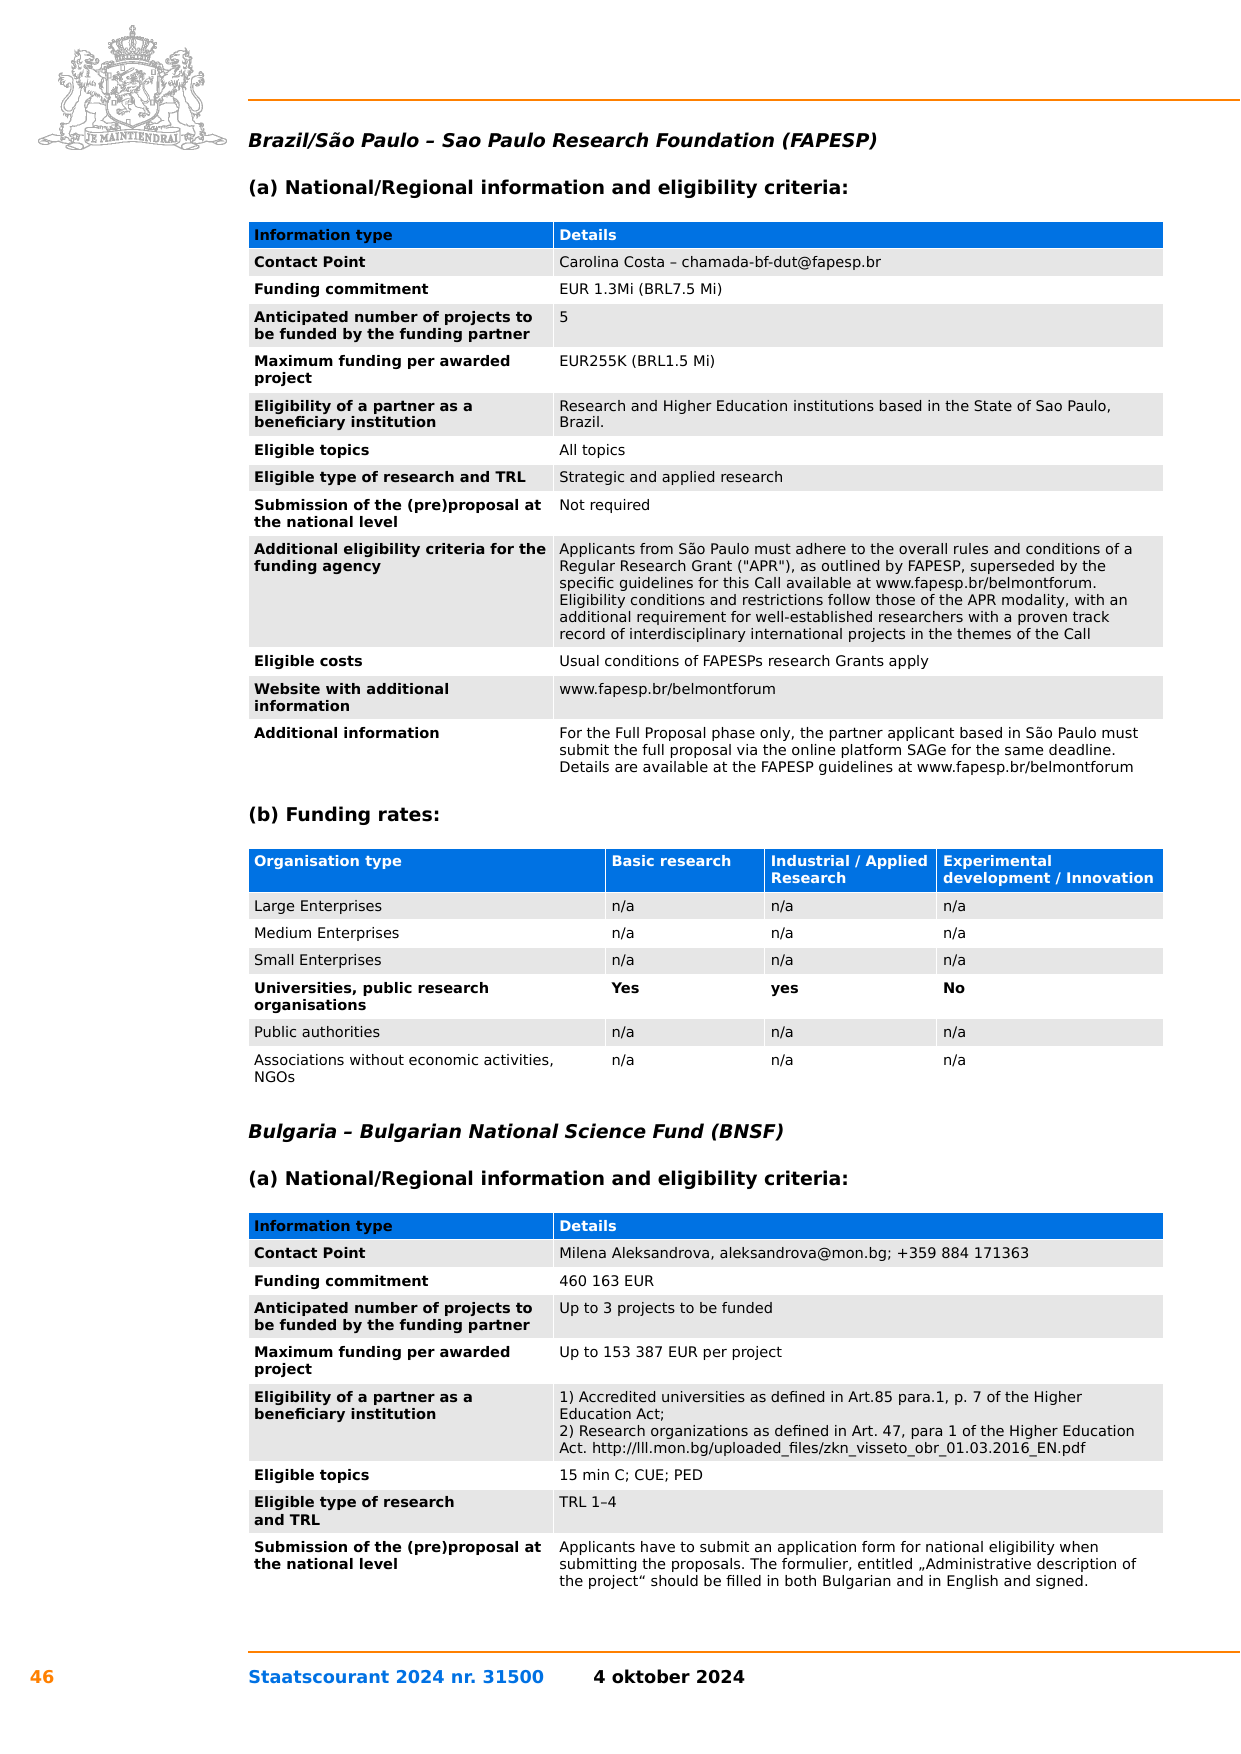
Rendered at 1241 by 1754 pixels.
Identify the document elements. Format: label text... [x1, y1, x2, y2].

table_cell n/a [937, 1047, 1163, 1090]
table_header Basic research [606, 849, 764, 892]
table_cell yes [765, 975, 936, 1018]
picture [38, 25, 227, 150]
table_cell Eligible topics [249, 1462, 553, 1489]
table_cell Eligibility of a partner as a beneficiary institution [249, 393, 553, 436]
table_cell n/a [937, 1019, 1163, 1046]
table_cell Research and Higher Education institutions based in the State of Sao Paulo, Brazil. [554, 393, 1163, 436]
table_cell Anticipated number of projects to be funded by the funding partner [249, 1295, 553, 1338]
table_cell TRL 1–4 [554, 1490, 1163, 1533]
table_cell 1) Accredited universities as defined in Art.85 para.1, p. 7 of the Higher Education Act; 2) Research organizations as defined in Art. 47, para 1 of the Higher Education Act. http://lll.mon.bg/uploaded_files/zkn_visseto_obr_01.03.2016_EN.pdf [554, 1384, 1163, 1461]
table_cell n/a [937, 920, 1163, 947]
table_cell Milena Aleksandrova, aleksandrova@mon.bg; +359 884 171363 [554, 1240, 1163, 1267]
table_cell Additional eligibility criteria for the funding agency [249, 536, 553, 647]
table_cell Eligible topics [249, 437, 553, 463]
table_cell Contact Point [249, 249, 553, 276]
table_cell n/a [606, 948, 764, 974]
table_cell n/a [606, 920, 764, 947]
table_cell Submission of the (pre)proposal at the national level [249, 1534, 553, 1594]
table_cell Yes [606, 975, 764, 1018]
table_cell n/a [765, 1019, 936, 1046]
subtitle Brazil/São Paulo – Sao Paulo Research Foundation (FAPESP) [248, 130, 1163, 152]
table_cell Usual conditions of FAPESPs research Grants apply [554, 649, 1163, 675]
table_cell 15 min C; CUE; PED [554, 1462, 1163, 1489]
table_header Details [554, 1213, 1163, 1239]
table_cell Universities, public research organisations [249, 975, 605, 1018]
table_cell All topics [554, 437, 1163, 463]
table_cell Large Enterprises [249, 893, 605, 919]
table_cell n/a [765, 920, 936, 947]
table_cell Eligible type of research and TRL [249, 1490, 553, 1533]
table_cell Public authorities [249, 1019, 605, 1046]
table_cell n/a [606, 893, 764, 919]
table_cell Eligibility of a partner as a beneficiary institution [249, 1384, 553, 1461]
table_cell Maximum funding per awarded project [249, 1340, 553, 1383]
table_header Organisation type [249, 849, 605, 892]
table_cell For the Full Proposal phase only, the partner applicant based in São Paulo must submit the full proposal via the online platform SAGe for the same deadline. Details are available at the FAPESP guidelines at www.fapesp.br/belmontforum [554, 720, 1163, 781]
table_cell Small Enterprises [249, 948, 605, 974]
subtitle (a) National/Regional information and eligibility criteria: [248, 177, 1163, 199]
table_header Experimental development / Innovation [937, 849, 1163, 892]
table_cell Additional information [249, 720, 553, 781]
table_header Industrial / Applied Research [765, 849, 936, 892]
table_cell Medium Enterprises [249, 920, 605, 947]
table_cell Strategic and applied research [554, 465, 1163, 491]
table_cell Applicants have to submit an application form for national eligibility when submitting the proposals. The formulier, entitled „Administrative description of the project“ should be filled in both Bulgarian and in English and signed. [554, 1534, 1163, 1594]
table_cell n/a [765, 1047, 936, 1090]
table_cell Eligible costs [249, 649, 553, 675]
table_cell n/a [765, 948, 936, 974]
table_cell Associations without economic activities, NGOs [249, 1047, 605, 1090]
table_cell n/a [765, 893, 936, 919]
table_header Details [554, 222, 1163, 248]
subtitle (b) Funding rates: [248, 803, 1163, 826]
table_cell Maximum funding per awarded project [249, 348, 553, 392]
table_cell 5 [554, 304, 1163, 347]
table_cell Applicants from São Paulo must adhere to the overall rules and conditions of a Regular Research Grant ("APR"), as outlined by FAPESP, superseded by the specific guidelines for this Call available at www.fapesp.br/belmontforum. Eligibility conditions and restrictions follow those of the APR modality, with an additional requirement for well-established researchers with a proven track record of interdisciplinary international projects in the themes of the Call [554, 536, 1163, 647]
table_cell No [937, 975, 1163, 1018]
table_cell Eligible type of research and TRL [249, 465, 553, 491]
table_cell n/a [606, 1019, 764, 1046]
table_cell Anticipated number of projects to be funded by the funding partner [249, 304, 553, 347]
table_cell Submission of the (pre)proposal at the national level [249, 492, 553, 535]
table_cell 460 163 EUR [554, 1268, 1163, 1294]
subtitle Bulgaria – Bulgarian National Science Fund (BNSF) [248, 1121, 1163, 1143]
table_cell Website with additional information [249, 676, 553, 719]
table_cell Up to 3 projects to be funded [554, 1295, 1163, 1338]
table_header Information type [249, 222, 553, 248]
table_cell n/a [937, 948, 1163, 974]
table_cell Up to 153 387 EUR per project [554, 1340, 1163, 1383]
table_cell Not required [554, 492, 1163, 535]
table_header Information type [249, 1213, 553, 1239]
table_cell EUR 1.3Mi (BRL7.5 Mi) [554, 277, 1163, 303]
subtitle (a) National/Regional information and eligibility criteria: [248, 1168, 1163, 1190]
table_cell n/a [937, 893, 1163, 919]
table_cell Funding commitment [249, 1268, 553, 1294]
table_cell EUR255K (BRL1.5 Mi) [554, 348, 1163, 392]
table_cell Funding commitment [249, 277, 553, 303]
table_cell Contact Point [249, 1240, 553, 1267]
table_cell Carolina Costa – chamada-bf-dut@fapesp.br [554, 249, 1163, 276]
table_cell n/a [606, 1047, 764, 1090]
table_cell www.fapesp.br/belmontforum [554, 676, 1163, 719]
